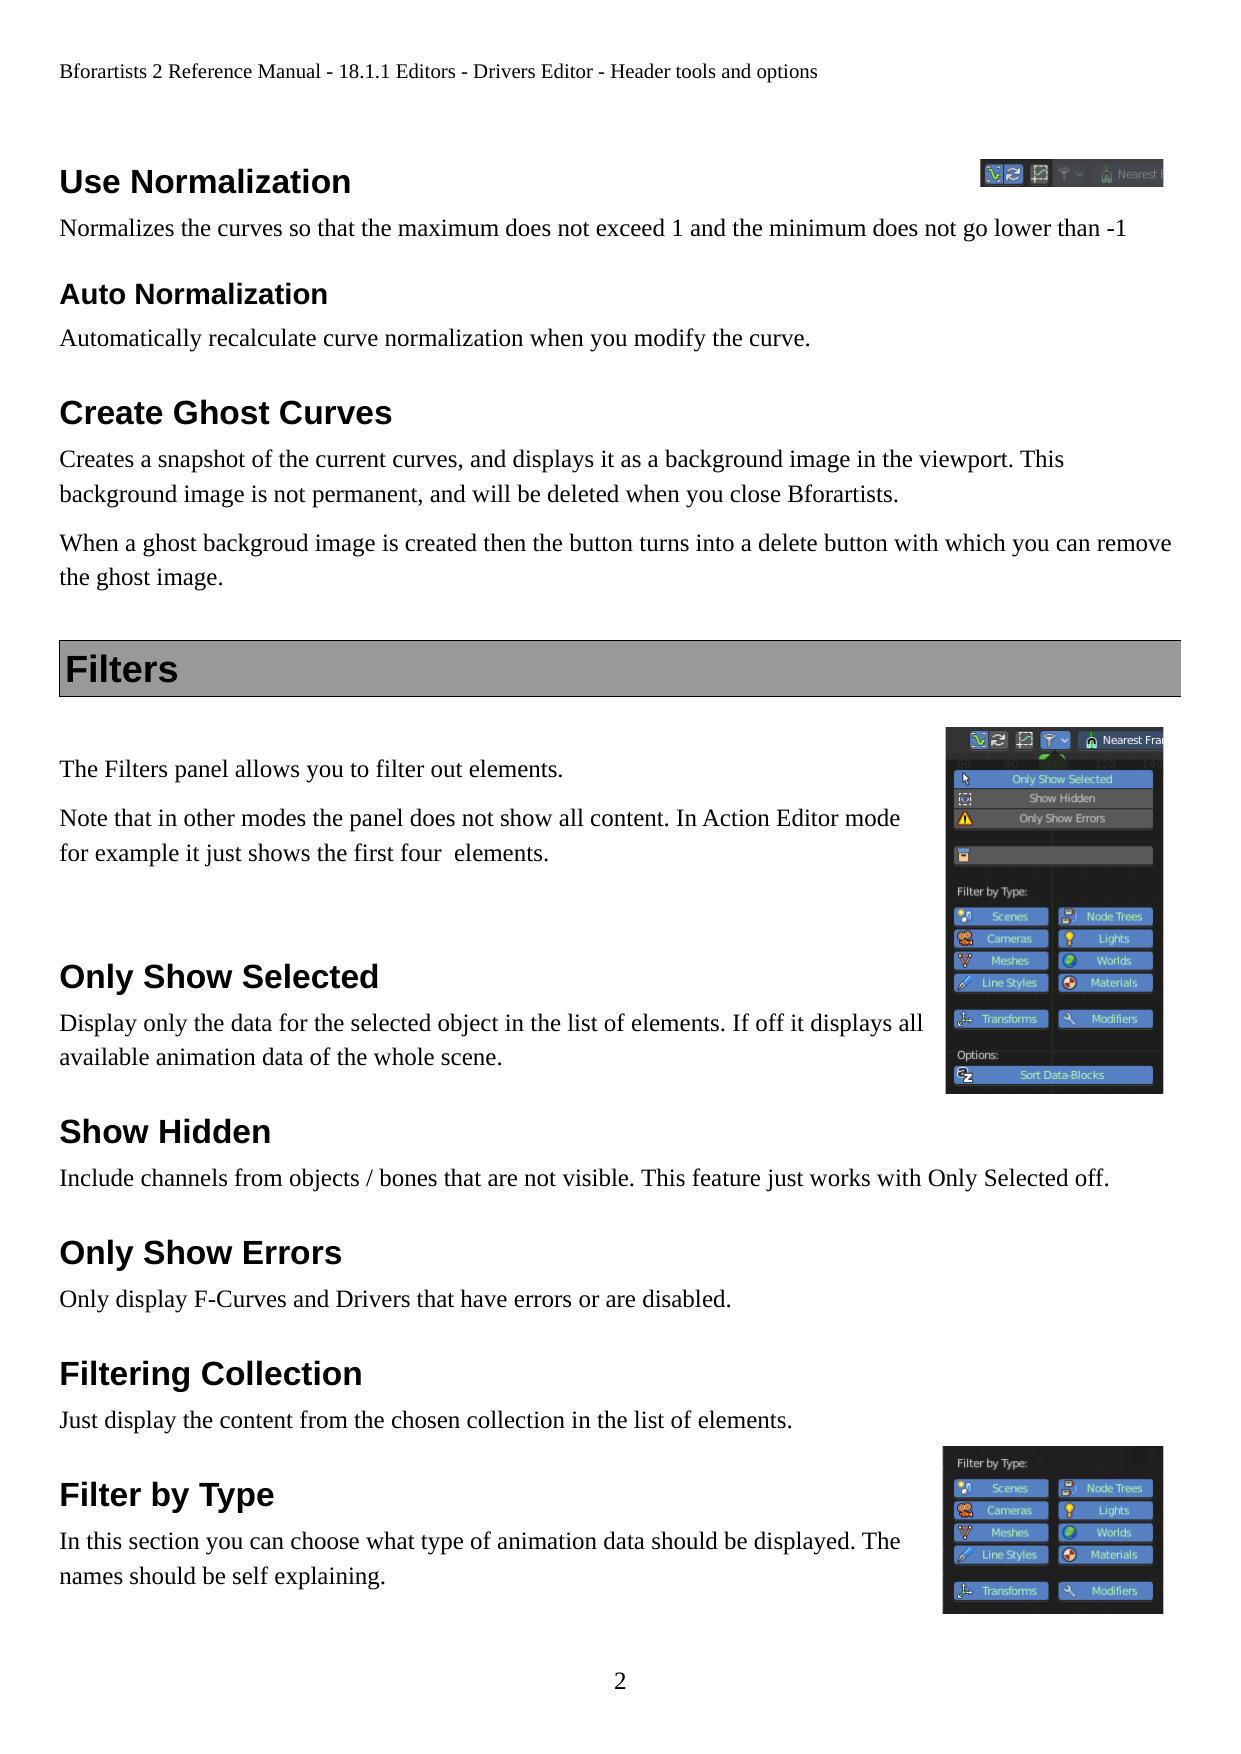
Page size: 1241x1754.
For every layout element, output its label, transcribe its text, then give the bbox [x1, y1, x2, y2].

subtitle Filter by Type [59, 1475, 942, 1514]
text Creates a snapshot of the current curves, and displays it as a background image in the viewport. This background image is not permanent, and will be deleted when you close Bforartists. [59, 444, 1181, 507]
text Include channels from objects / bones that are not visible. This feature just works with Only Selected off. [59, 1163, 1181, 1192]
subtitle [1164, 957, 1181, 995]
text The Filters panel allows you to filter out elements. [59, 754, 945, 783]
subtitle Only Show Errors [59, 1233, 1181, 1272]
text Normalizes the curves so that the maximum does not exceed 1 and the minimum does not go lower than -1 [59, 213, 1181, 242]
subtitle Only Show Selected [59, 957, 945, 995]
text Only display F-Curves and Drivers that have errors or are disabled. [59, 1284, 1181, 1313]
text In this section you can choose what type of animation data should be displayed. The names should be self explaining. [59, 1526, 942, 1590]
text Note that in other modes the panel does not show all content. In Action Editor mode for example it just shows the first four elements. [59, 803, 945, 866]
text When a ghost backgroud image is created then the button turns into a delete button with which you can remove the ghost image. [59, 528, 1181, 591]
subtitle Show Hidden [59, 1112, 1181, 1151]
picture [942, 1446, 1164, 1614]
picture [945, 727, 1164, 1094]
subtitle Create Ghost Curves [59, 393, 1181, 432]
picture [980, 159, 1164, 187]
text Display only the data for the selected object in the list of elements. If off it displays all available animation data of the whole scene. [59, 1008, 945, 1071]
subtitle Use Normalization [59, 162, 1181, 201]
subtitle Auto Normalization [59, 277, 1181, 311]
text Just display the content from the chosen collection in the list of elements. [59, 1405, 1181, 1434]
subtitle Filtering Collection [59, 1354, 1181, 1393]
table_header Filters [60, 641, 1181, 696]
text Automatically recalculate curve normalization when you modify the curve. [59, 323, 1181, 352]
subtitle [1164, 1475, 1181, 1514]
